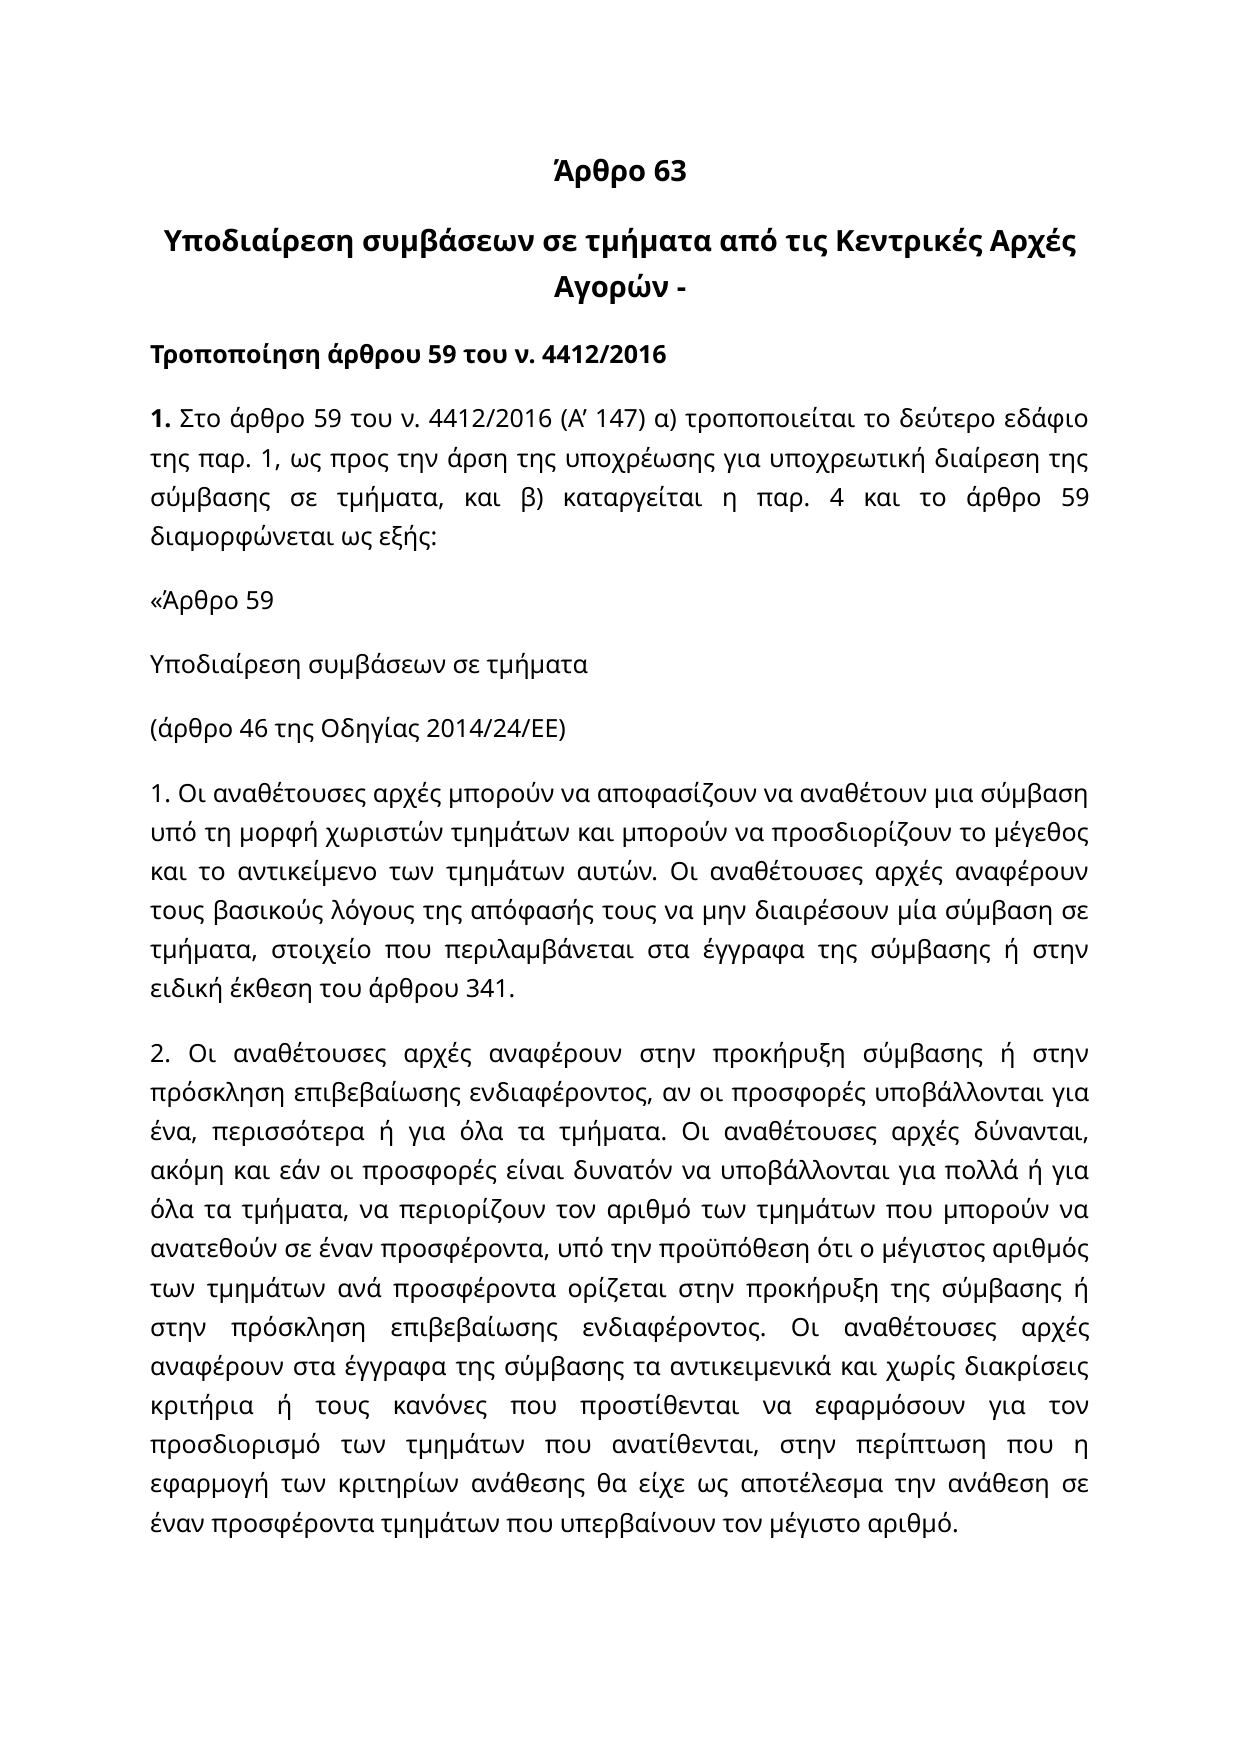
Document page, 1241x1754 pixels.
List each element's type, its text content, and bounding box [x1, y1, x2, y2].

text (άρθρο 46 της Οδηγίας 2014/24/ΕΕ) [150, 711, 1090, 745]
subtitle Άρθρο 63 [150, 150, 1090, 190]
text Υποδιαίρεση συμβάσεων σε τμήματα [150, 647, 1090, 681]
text Τροποποίηση άρθρου 59 του ν. 4412/2016 [150, 337, 1090, 371]
text «Άρθρο 59 [150, 583, 1090, 617]
text 1. Οι αναθέτουσες αρχές μπορούν να αποφασίζουν να αναθέτουν μια σύμβαση υπό τη μορφή χωριστών τμημάτων και μπορούν να προσδιορίζουν το μέγεθος και το αντικείμενο των τμημάτων αυτών. Οι αναθέτουσες αρχές αναφέρουν τους βασικούς λόγους της απόφασής τους να μην διαιρέσουν μία σύμβαση σε τμήματα, στοιχείο που περιλαμβάνεται στα έγγραφα της σύμβασης ή στην ειδική έκθεση του άρθρου 341. [150, 775, 1090, 1005]
text 2. Οι αναθέτουσες αρχές αναφέρουν στην προκήρυξη σύμβασης ή στην πρόσκληση επιβεβαίωσης ενδιαφέροντος, αν οι προσφορές υποβάλλονται για ένα, περισσότερα ή για όλα τα τμήματα. Οι αναθέτουσες αρχές δύνανται, ακόμη και εάν οι προσφορές είναι δυνατόν να υποβάλλονται για πολλά ή για όλα τα τμήματα, να περιορίζουν τον αριθμό των τμημάτων που μπορούν να ανατεθούν σε έναν προσφέροντα, υπό την προϋπόθεση ότι ο μέγιστος αριθμός των τμημάτων ανά προσφέροντα ορίζεται στην προκήρυξη της σύμβασης ή στην πρόσκληση επιβεβαίωσης ενδιαφέροντος. Οι αναθέτουσες αρχές αναφέρουν στα έγγραφα της σύμβασης τα αντικειμενικά και χωρίς διακρίσεις κριτήρια ή τους κανόνες που προστίθενται να εφαρμόσουν για τον προσδιορισμό των τμημάτων που ανατίθενται, στην περίπτωση που η εφαρμογή των κριτηρίων ανάθεσης θα είχε ως αποτέλεσμα την ανάθεση σε έναν προσφέροντα τμημάτων που υπερβαίνουν τον μέγιστο αριθμό. [150, 1035, 1090, 1539]
text 1. Στο άρθρο 59 του ν. 4412/2016 (Α’ 147) α) τροποποιείται το δεύτερο εδάφιο της παρ. 1, ως προς την άρση της υποχρέωσης για υποχρεωτική διαίρεση της σύμβασης σε τμήματα, και β) καταργείται η παρ. 4 και το άρθρο 59 διαμορφώνεται ως εξής: [150, 401, 1090, 553]
subtitle Υποδιαίρεση συμβάσεων σε τμήματα από τις Κεντρικές Αρχές Αγορών - [150, 221, 1090, 306]
